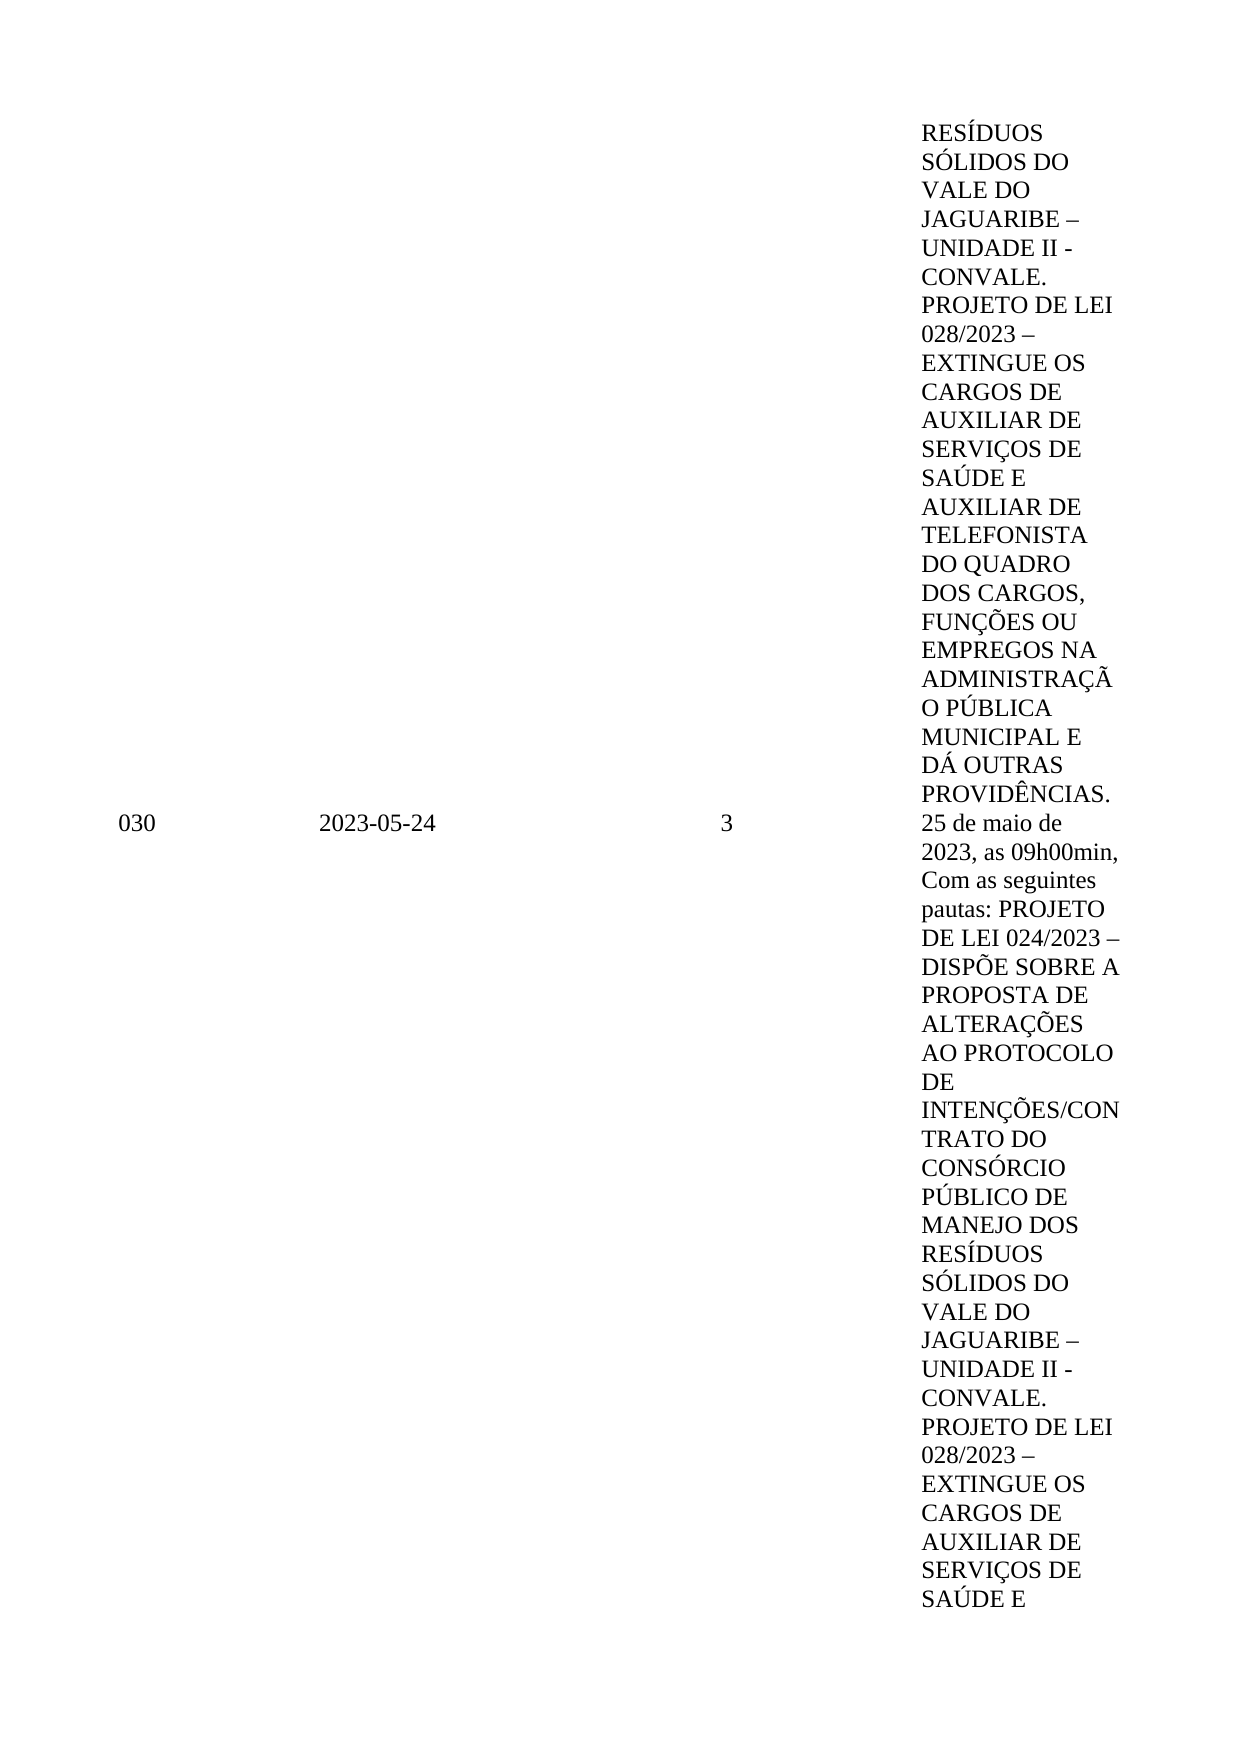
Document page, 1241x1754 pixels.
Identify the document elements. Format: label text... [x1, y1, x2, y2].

table_cell RESÍDUOS SÓLIDOS DO VALE DO JAGUARIBE – UNIDADE II - CONVALE. PROJETO DE LEI 028/2023 – EXTINGUE OS CARGOS DE AUXILIAR DE SERVIÇOS DE SAÚDE E AUXILIAR DE TELEFONISTA DO QUADRO DOS CARGOS, FUNÇÕES OU EMPREGOS NA ADMINISTRAÇÃO PÚBLICA MUNICIPAL E DÁ OUTRAS PROVIDÊNCIAS. [921, 118, 1122, 808]
table_cell 25 de maio de 2023, as 09h00min, Com as seguintes pautas: PROJETO DE LEI 024/2023 – DISPÕE SOBRE A PROPOSTA DE ALTERAÇÕES AO PROTOCOLO DE INTENÇÕES/CONTRATO DO CONSÓRCIO PÚBLICO DE MANEJO DOS RESÍDUOS SÓLIDOS DO VALE DO JAGUARIBE – UNIDADE II - CONVALE. PROJETO DE LEI 028/2023 – EXTINGUE OS CARGOS DE AUXILIAR DE SERVIÇOS DE SAÚDE E [921, 808, 1122, 1613]
table_cell [720, 118, 921, 808]
table_cell [118, 118, 319, 808]
table_cell 030 [118, 808, 319, 1613]
table_cell [319, 118, 519, 808]
table_cell [520, 808, 720, 1613]
table_cell [520, 118, 720, 808]
table_cell 3 [720, 808, 921, 1613]
table_cell 2023-05-24 [319, 808, 519, 1613]
